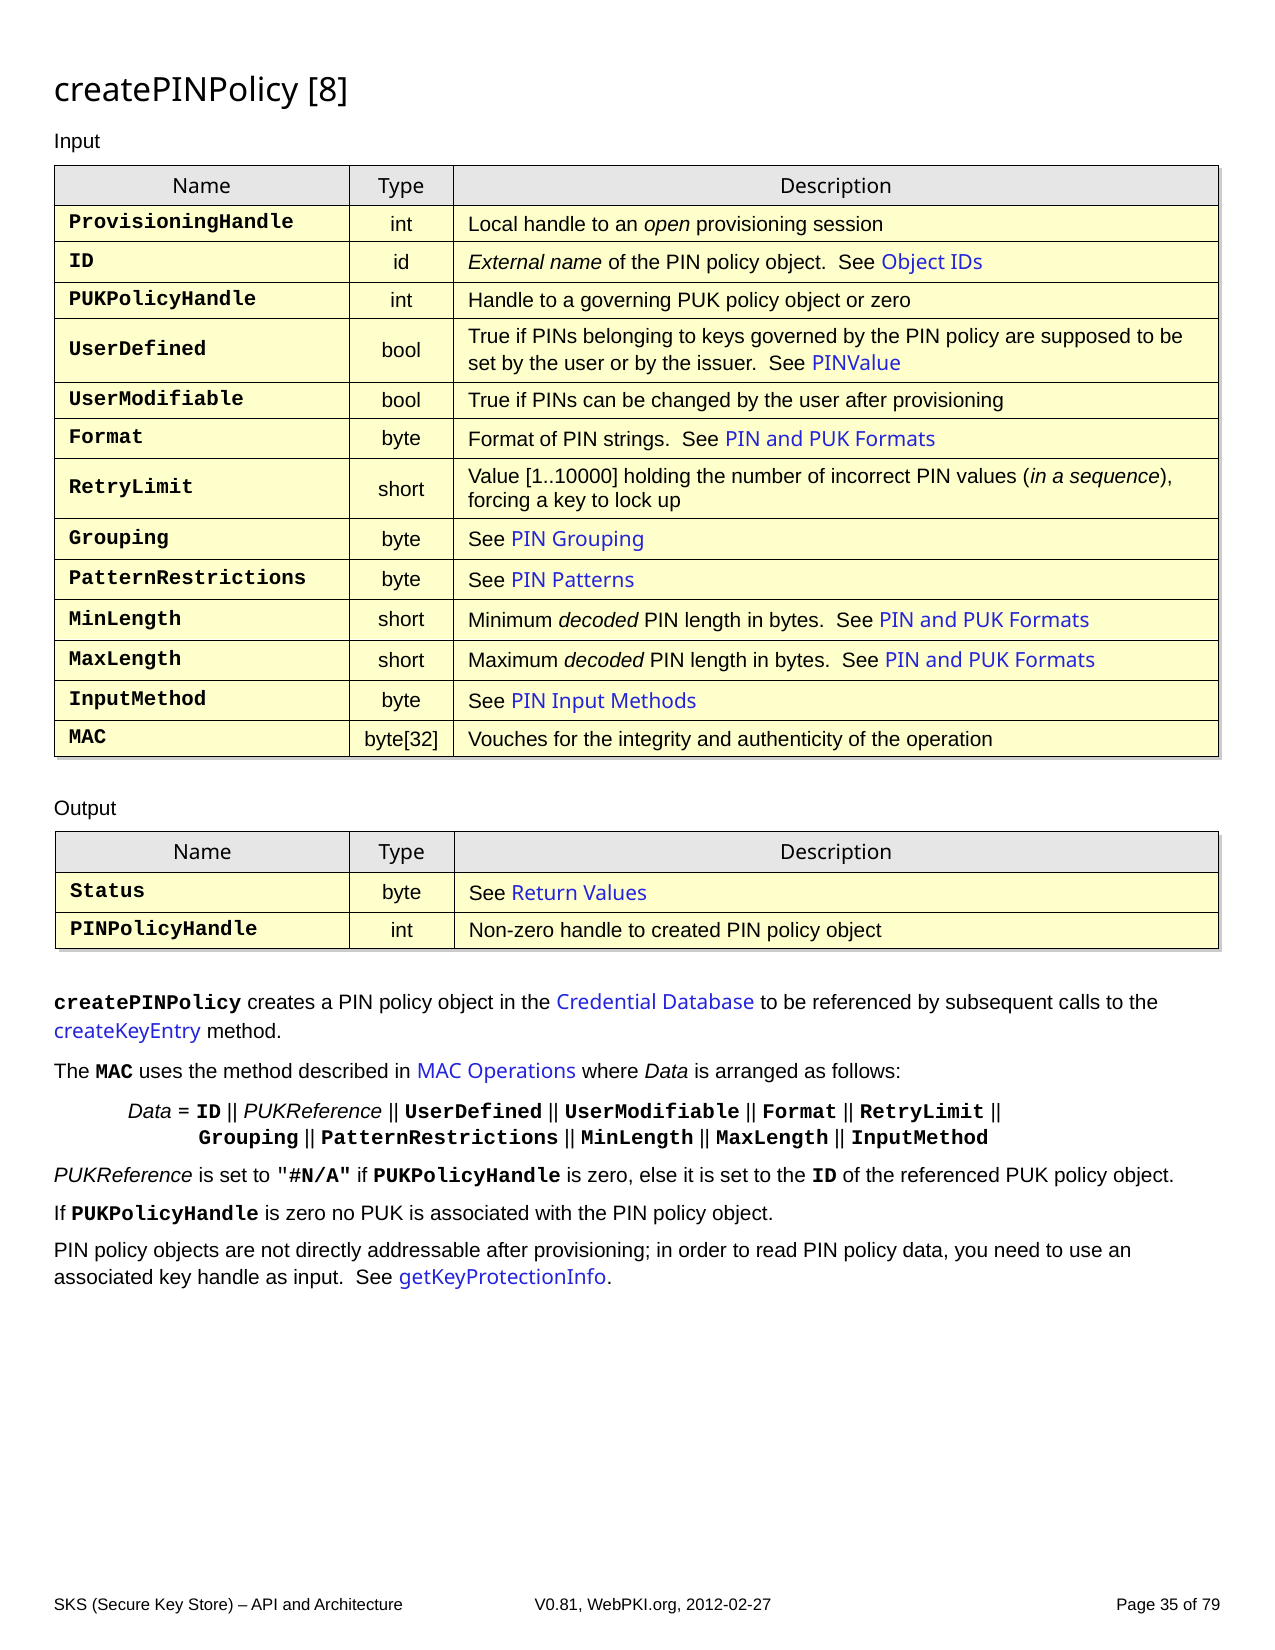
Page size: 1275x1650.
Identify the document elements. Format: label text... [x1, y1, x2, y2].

table_cell byte [350, 419, 453, 458]
table_cell Handle to a governing PUK policy object or zero [454, 283, 1218, 318]
table_cell Format of PIN strings. See PIN and PUK Formats [454, 419, 1218, 458]
table_cell byte [350, 560, 453, 599]
table_header Type [350, 166, 453, 205]
table_header Name [56, 832, 349, 872]
table_cell ProvisioningHandle [55, 206, 349, 241]
table_cell See PIN Patterns [454, 560, 1218, 599]
table_cell UserModifiable [55, 383, 349, 418]
table_cell InputMethod [55, 681, 349, 720]
table_cell Vouches for the integrity and authenticity of the operation [454, 721, 1218, 756]
table_cell short [350, 459, 453, 518]
table_cell short [350, 641, 453, 680]
table_cell Maximum decoded PIN length in bytes. See PIN and PUK Formats [454, 641, 1218, 680]
table_cell id [350, 242, 453, 282]
text Data = ID || PUKReference || UserDefined || UserModifiable || Format || RetryLimit || Grouping || PatternRestrictions || MinLength || MaxLength || InputMethod [54, 1097, 1221, 1151]
subtitle createPINPolicy [8] [54, 66, 1221, 111]
table_header Name [55, 166, 349, 205]
text Output [54, 796, 1221, 819]
table_cell bool [350, 383, 453, 418]
table_cell See PIN Grouping [454, 519, 1218, 559]
text Input [54, 129, 1221, 153]
table_cell UserDefined [55, 319, 349, 382]
table_cell External name of the PIN policy object. See Object IDs [454, 242, 1218, 282]
table_cell int [350, 283, 453, 318]
table_cell True if PINs can be changed by the user after provisioning [454, 383, 1218, 418]
table_cell short [350, 600, 453, 639]
text If PUKPolicyHandle is zero no PUK is associated with the PIN policy object. [54, 1200, 1221, 1226]
text createPINPolicy creates a PIN policy object in the Credential Database to be referenced by subsequent calls to the createKeyEntry method. [54, 987, 1221, 1044]
table_cell Value [1..10000] holding the number of incorrect PIN values (in a sequence), forcing a key to lock up [454, 459, 1218, 518]
text The MAC uses the method described in MAC Operations where Data is arranged as follows: [54, 1056, 1221, 1085]
table_cell bool [350, 319, 453, 382]
text PUKReference is set to "#N/A" if PUKPolicyHandle is zero, else it is set to the ID of the referenced PUK policy object. [54, 1163, 1221, 1188]
table_cell byte⁮[32] [350, 721, 453, 756]
table_header Type [350, 832, 454, 872]
table_cell byte [350, 681, 453, 720]
table_cell True if PINs belonging to keys governed by the PIN policy are supposed to be set by the user or by the issuer. See PINValue [454, 319, 1218, 382]
text PIN policy objects are not directly addressable after provisioning; in order to read PIN policy data, you need to use an associated key handle as input. See getKeyProtectionInfo. [54, 1238, 1221, 1290]
table_cell Minimum decoded PIN length in bytes. See PIN and PUK Formats [454, 600, 1218, 639]
table_header Description [454, 166, 1218, 205]
table_cell ID [55, 242, 349, 282]
table_cell Non-zero handle to created PIN policy object [455, 913, 1218, 948]
table_cell PINPolicyHandle [56, 913, 349, 948]
table_header Description [455, 832, 1218, 872]
table_cell int [350, 206, 453, 241]
table_cell MinLength [55, 600, 349, 639]
table_cell Grouping [55, 519, 349, 559]
table_cell Status [56, 873, 349, 912]
table_cell MAC [55, 721, 349, 756]
table_cell byte [350, 519, 453, 559]
table_cell See Return Values [455, 873, 1218, 912]
table_cell RetryLimit [55, 459, 349, 518]
table_cell PatternRestrictions [55, 560, 349, 599]
table_cell Local handle to an open provisioning session [454, 206, 1218, 241]
table_cell See PIN Input Methods [454, 681, 1218, 720]
table_cell PUKPolicyHandle [55, 283, 349, 318]
table_cell MaxLength [55, 641, 349, 680]
table_cell byte [350, 873, 454, 912]
table_cell int [350, 913, 454, 948]
table_cell Format [55, 419, 349, 458]
